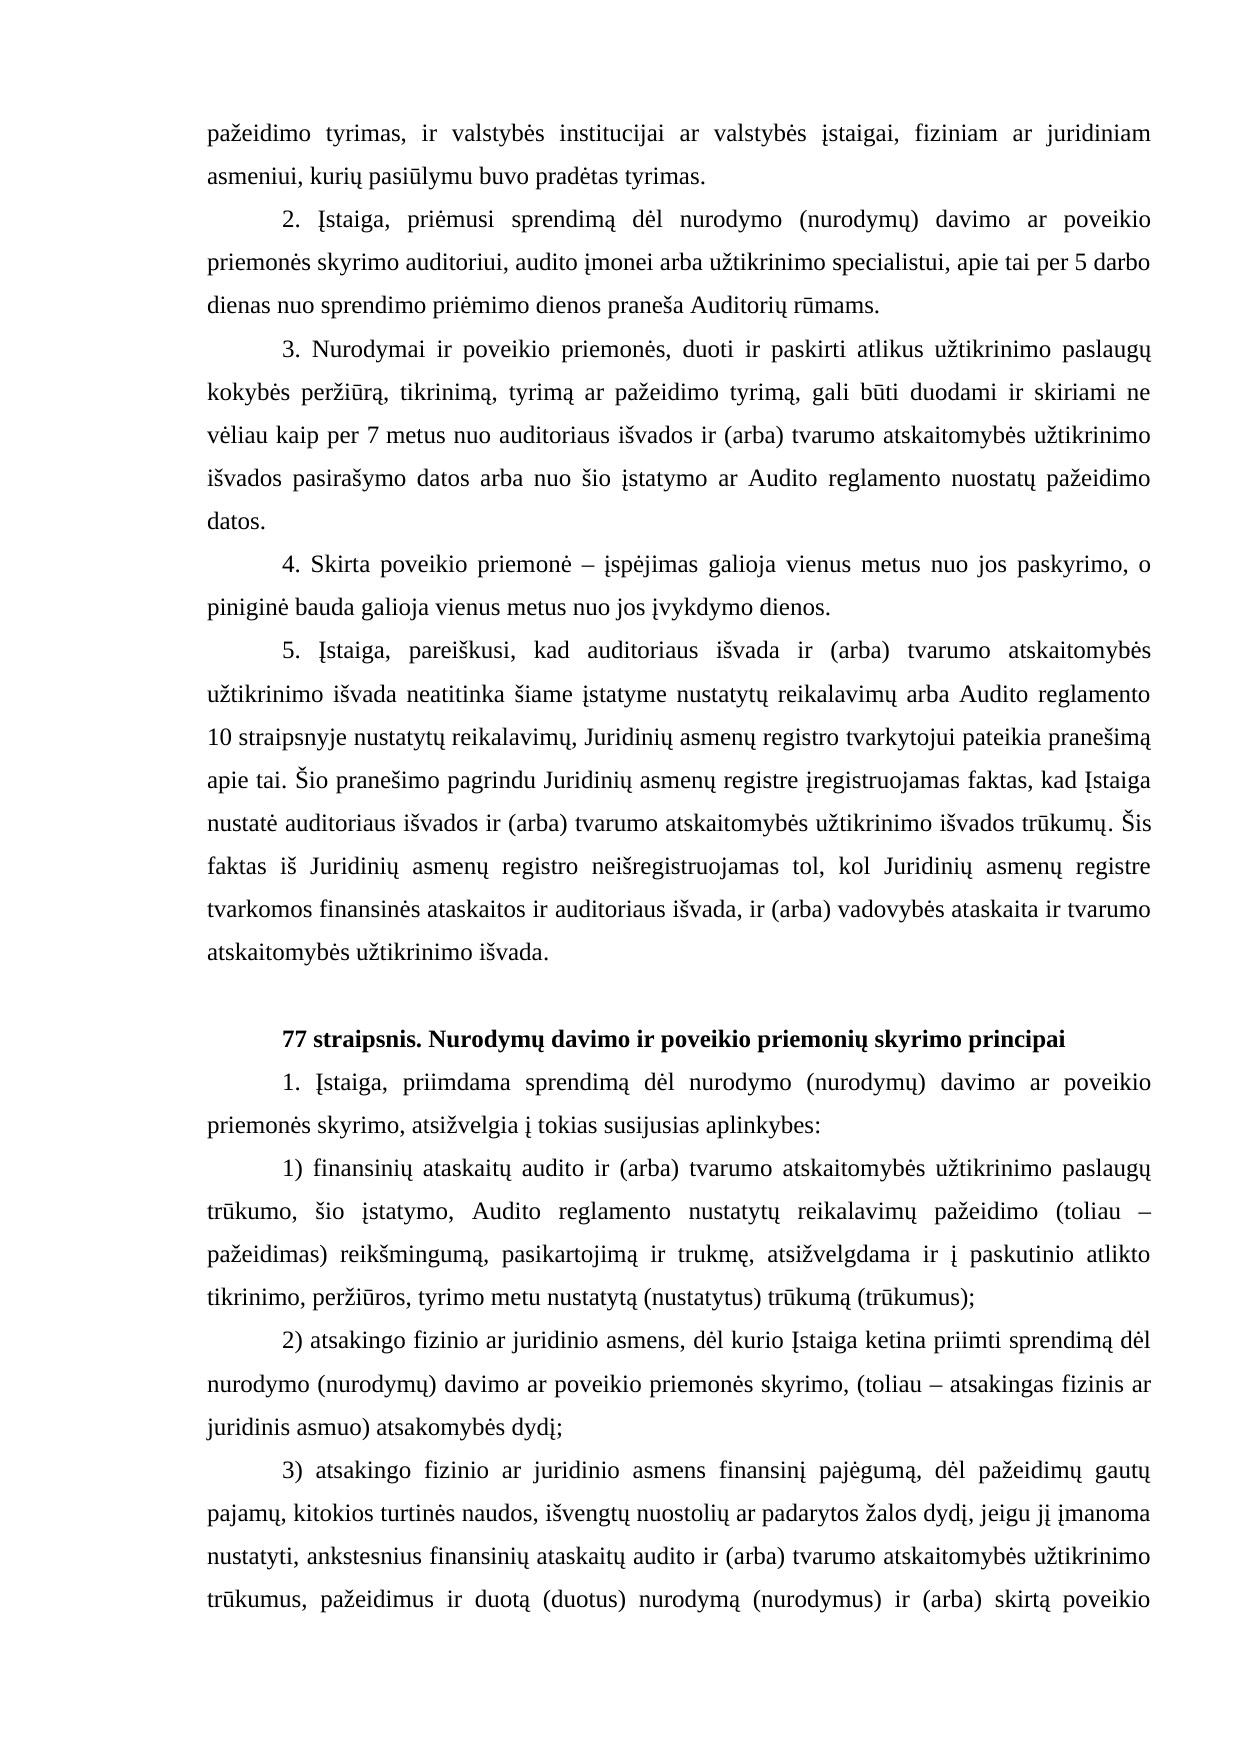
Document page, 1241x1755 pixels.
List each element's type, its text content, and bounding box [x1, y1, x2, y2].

text 77 straipsnis. Nurodymų davimo ir poveikio priemonių skyrimo principai [207, 1024, 1152, 1052]
text 3) atsakingo fizinio ar juridinio asmens finansinį pajėgumą, dėl pažeidimų gautų pajamų, kitokios turtinės naudos, išvengtų nuostolių ar padarytos žalos dydį, jeigu jį įmanoma nustatyti, ankstesnius finansinių ataskaitų audito ir (arba) tvarumo atskaitomybės užtikrinimo trūkumus, pažeidimus ir duotą (duotus) nurodymą (nurodymus) ir (arba) skirtą poveikio [207, 1455, 1152, 1613]
text 1. Įstaiga, priimdama sprendimą dėl nurodymo (nurodymų) davimo ar poveikio priemonės skyrimo, atsižvelgia į tokias susijusias aplinkybes: [207, 1067, 1152, 1139]
text 3. Nurodymai ir poveikio priemonės, duoti ir paskirti atlikus užtikrinimo paslaugų kokybės peržiūrą, tikrinimą, tyrimą ar pažeidimo tyrimą, gali būti duodami ir skiriami ne vėliau kaip per 7 metus nuo auditoriaus išvados ir (arba) tvarumo atskaitomybės užtikrinimo išvados pasirašymo datos arba nuo šio įstatymo ar Audito reglamento nuostatų pažeidimo datos. [207, 334, 1152, 535]
text 4. Skirta poveikio priemonė – įspėjimas galioja vienus metus nuo jos paskyrimo, o piniginė bauda galioja vienus metus nuo jos įvykdymo dienos. [207, 549, 1152, 621]
text 5. Įstaiga, pareiškusi, kad auditoriaus išvada ir (arba) tvarumo atskaitomybės užtikrinimo išvada neatitinka šiame įstatyme nustatytų reikalavimų arba Audito reglamento 10 straipsnyje nustatytų reikalavimų, Juridinių asmenų registro tvarkytojui pateikia pranešimą apie tai. Šio pranešimo pagrindu Juridinių asmenų registre įregistruojamas faktas, kad Įstaiga nustatė auditoriaus išvados ir (arba) tvarumo atskaitomybės užtikrinimo išvados trūkumų. Šis faktas iš Juridinių asmenų registro neišregistruojamas tol, kol Juridinių asmenų registre tvarkomos finansinės ataskaitos ir auditoriaus išvada, ir (arba) vadovybės ataskaita ir tvarumo atskaitomybės užtikrinimo išvada. [207, 636, 1152, 966]
text 2. Įstaiga, priėmusi sprendimą dėl nurodymo (nurodymų) davimo ar poveikio priemonės skyrimo auditoriui, audito įmonei arba užtikrinimo specialistui, apie tai per 5 darbo dienas nuo sprendimo priėmimo dienos praneša Auditorių rūmams. [207, 204, 1152, 319]
text 2) atsakingo fizinio ar juridinio asmens, dėl kurio Įstaiga ketina priimti sprendimą dėl nurodymo (nurodymų) davimo ar poveikio priemonės skyrimo, (toliau – atsakingas fizinis ar juridinis asmuo) atsakomybės dydį; [207, 1326, 1152, 1441]
text pažeidimo tyrimas, ir valstybės institucijai ar valstybės įstaigai, fiziniam ar juridiniam asmeniui, kurių pasiūlymu buvo pradėtas tyrimas. [207, 118, 1152, 190]
text 1) finansinių ataskaitų audito ir (arba) tvarumo atskaitomybės užtikrinimo paslaugų trūkumo, šio įstatymo, Audito reglamento nustatytų reikalavimų pažeidimo (toliau – pažeidimas) reikšmingumą, pasikartojimą ir trukmę, atsižvelgdama ir į paskutinio atlikto tikrinimo, peržiūros, tyrimo metu nustatytą (nustatytus) trūkumą (trūkumus); [207, 1153, 1152, 1311]
